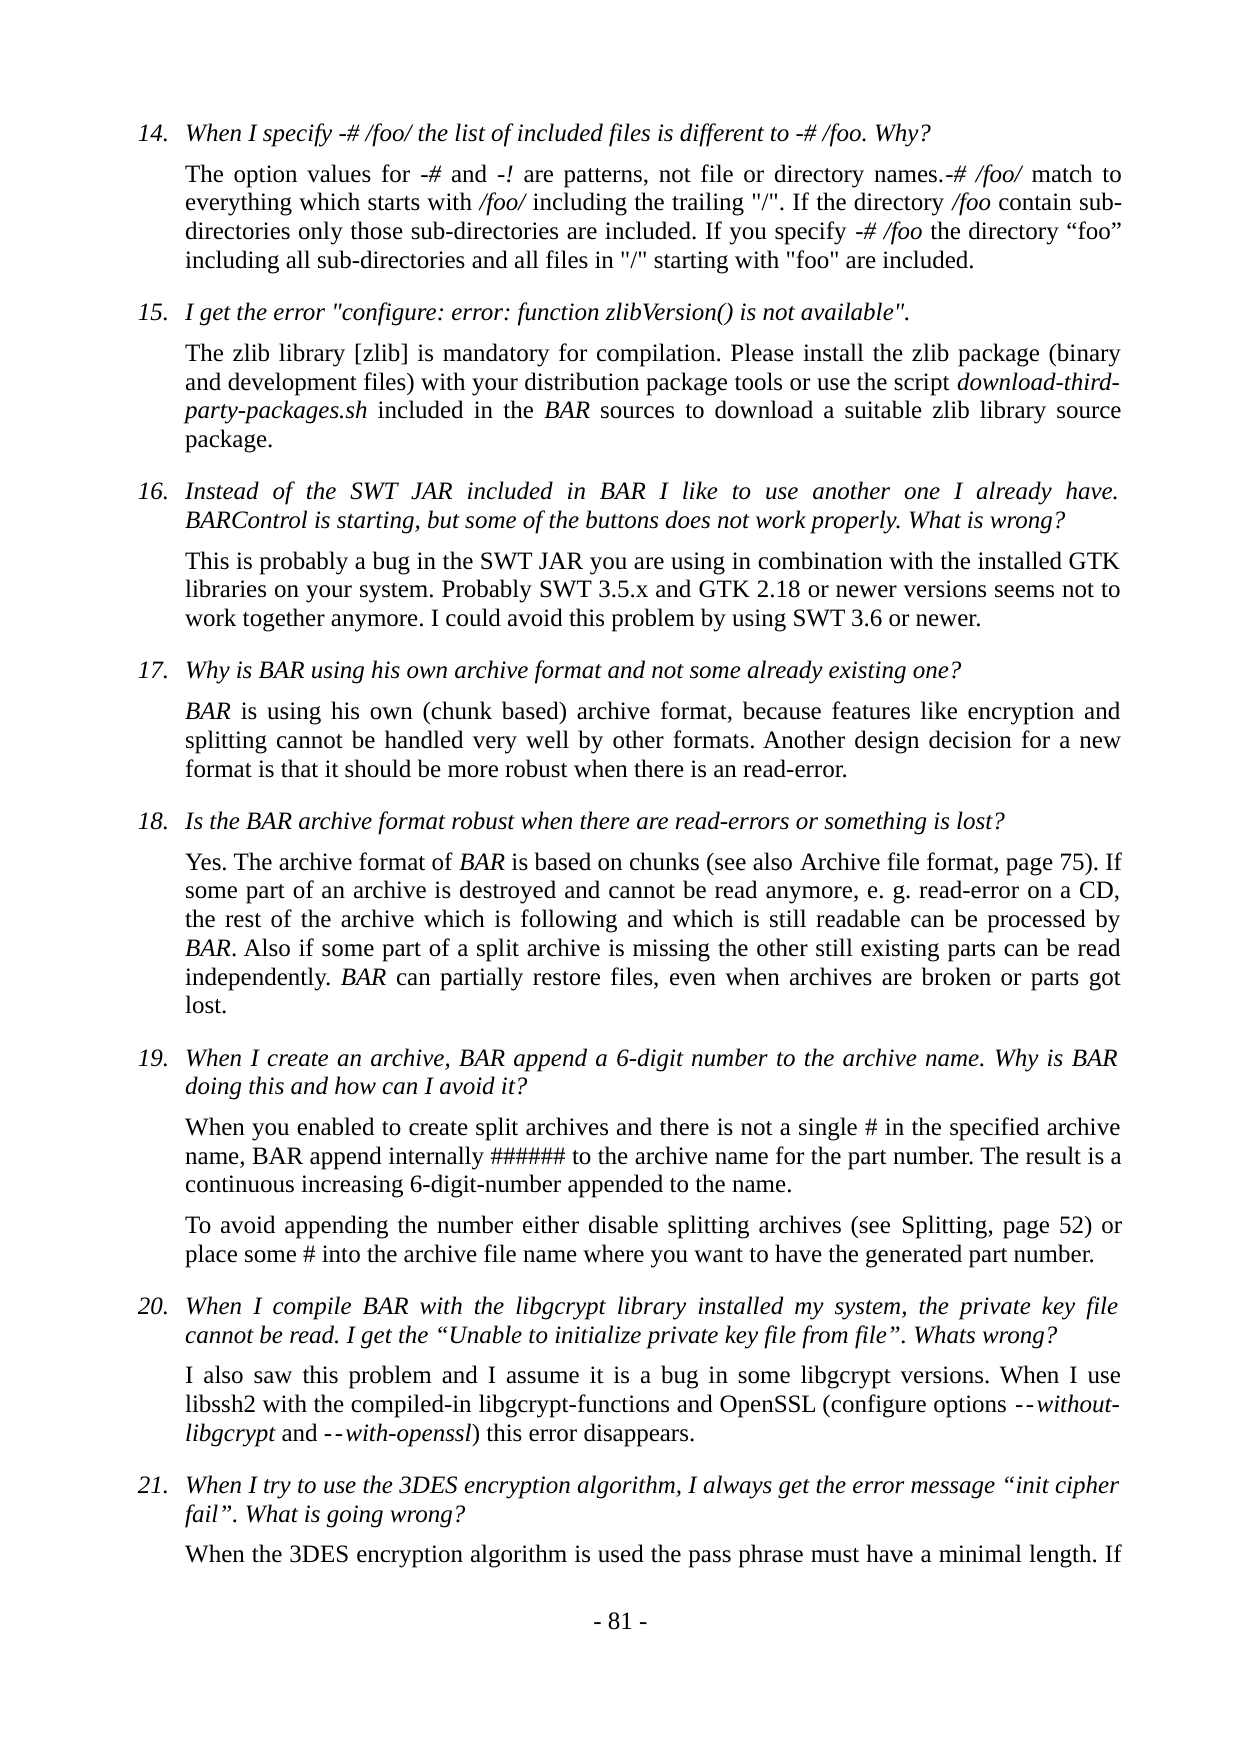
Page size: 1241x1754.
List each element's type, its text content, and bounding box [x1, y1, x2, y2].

text To avoid appending the number either disable splitting archives (see Splitting, page 51) or place some # into the archive file name where you want to have the generated part number. [185, 1210, 1122, 1267]
list When I create an archive, BAR append a 6-digit number to the archive name. Why is BAR doing this and how can I avoid it? [138, 1043, 1122, 1100]
text When you enabled to create split archives and there is not a single # in the specified archive name, BAR append internally ###### to the archive name for the part number. The result is a continuous increasing 6-digit-number appended to the name. [185, 1112, 1122, 1198]
text I also saw this problem and I assume it is a bug in some libgcrypt versions. When I use libssh2 with the compiled-in libgcrypt-functions and OpenSSL (configure options ‑‑without-libgcrypt and ‑‑with-openssl) this error disappears. [185, 1360, 1122, 1447]
text When the 3DES encryption algorithm is used the pass phrase must have a minimal length. If [185, 1539, 1122, 1568]
text The option values for -# and -! are patterns, not file or directory names.-# /foo/ match to everything which starts with /foo/ including the trailing "/". If the directory /foo contain sub-directories only those sub-directories are included. If you specify -# /foo the directory “foo” including all sub-directories and all files in "/" starting with "foo" are included. [185, 159, 1122, 274]
text BAR is using his own (chunk based) archive format, because features like encryption and splitting cannot be handled very well by other formats. Another design decision for a new format is that it should be more robust when there is an read-error. [185, 696, 1122, 782]
list Is the BAR archive format robust when there are read-errors or something is lost? [138, 806, 1122, 835]
text This is probably a bug in the SWT JAR you are using in combination with the installed GTK libraries on your system. Probably SWT 3.5.x and GTK 2.18 or newer versions seems not to work together anymore. I could avoid this problem by using SWT 3.6 or newer. [185, 546, 1122, 632]
list When I try to use the 3DES encryption algorithm, I always get the error message “init cipher fail”. What is going wrong? [138, 1470, 1122, 1528]
text Yes. The archive format of BAR is based on chunks (see also Archive file format, page 75). If some part of an archive is destroyed and cannot be read anymore, e. g. read-error on a CD, the rest of the archive which is following and which is still readable can be processed by BAR. Also if some part of a split archive is missing the other still existing parts can be read independently. BAR can partially restore files, even when archives are broken or parts got lost. [185, 847, 1122, 1019]
list I get the error "configure: error: function zlibVersion() is not available". [138, 297, 1122, 326]
text The zlib library [zlib] is mandatory for compilation. Please install the zlib package (binary and development files) with your distribution package tools or use the script download-third-party-packages.sh included in the BAR sources to download a suitable zlib library source package. [185, 338, 1122, 453]
list When I specify -# /foo/ the list of included files is different to -# /foo. Why? [138, 118, 1122, 147]
list When I compile BAR with the libgcrypt library installed my system, the private key file cannot be read. I get the “Unable to initialize private key file from file”. Whats wrong? [138, 1291, 1122, 1349]
list Instead of the SWT JAR included in BAR I like to use another one I already have. BARControl is starting, but some of the buttons does not work properly. What is wrong? [138, 476, 1122, 534]
list Why is BAR using his own archive format and not some already existing one? [138, 656, 1122, 684]
